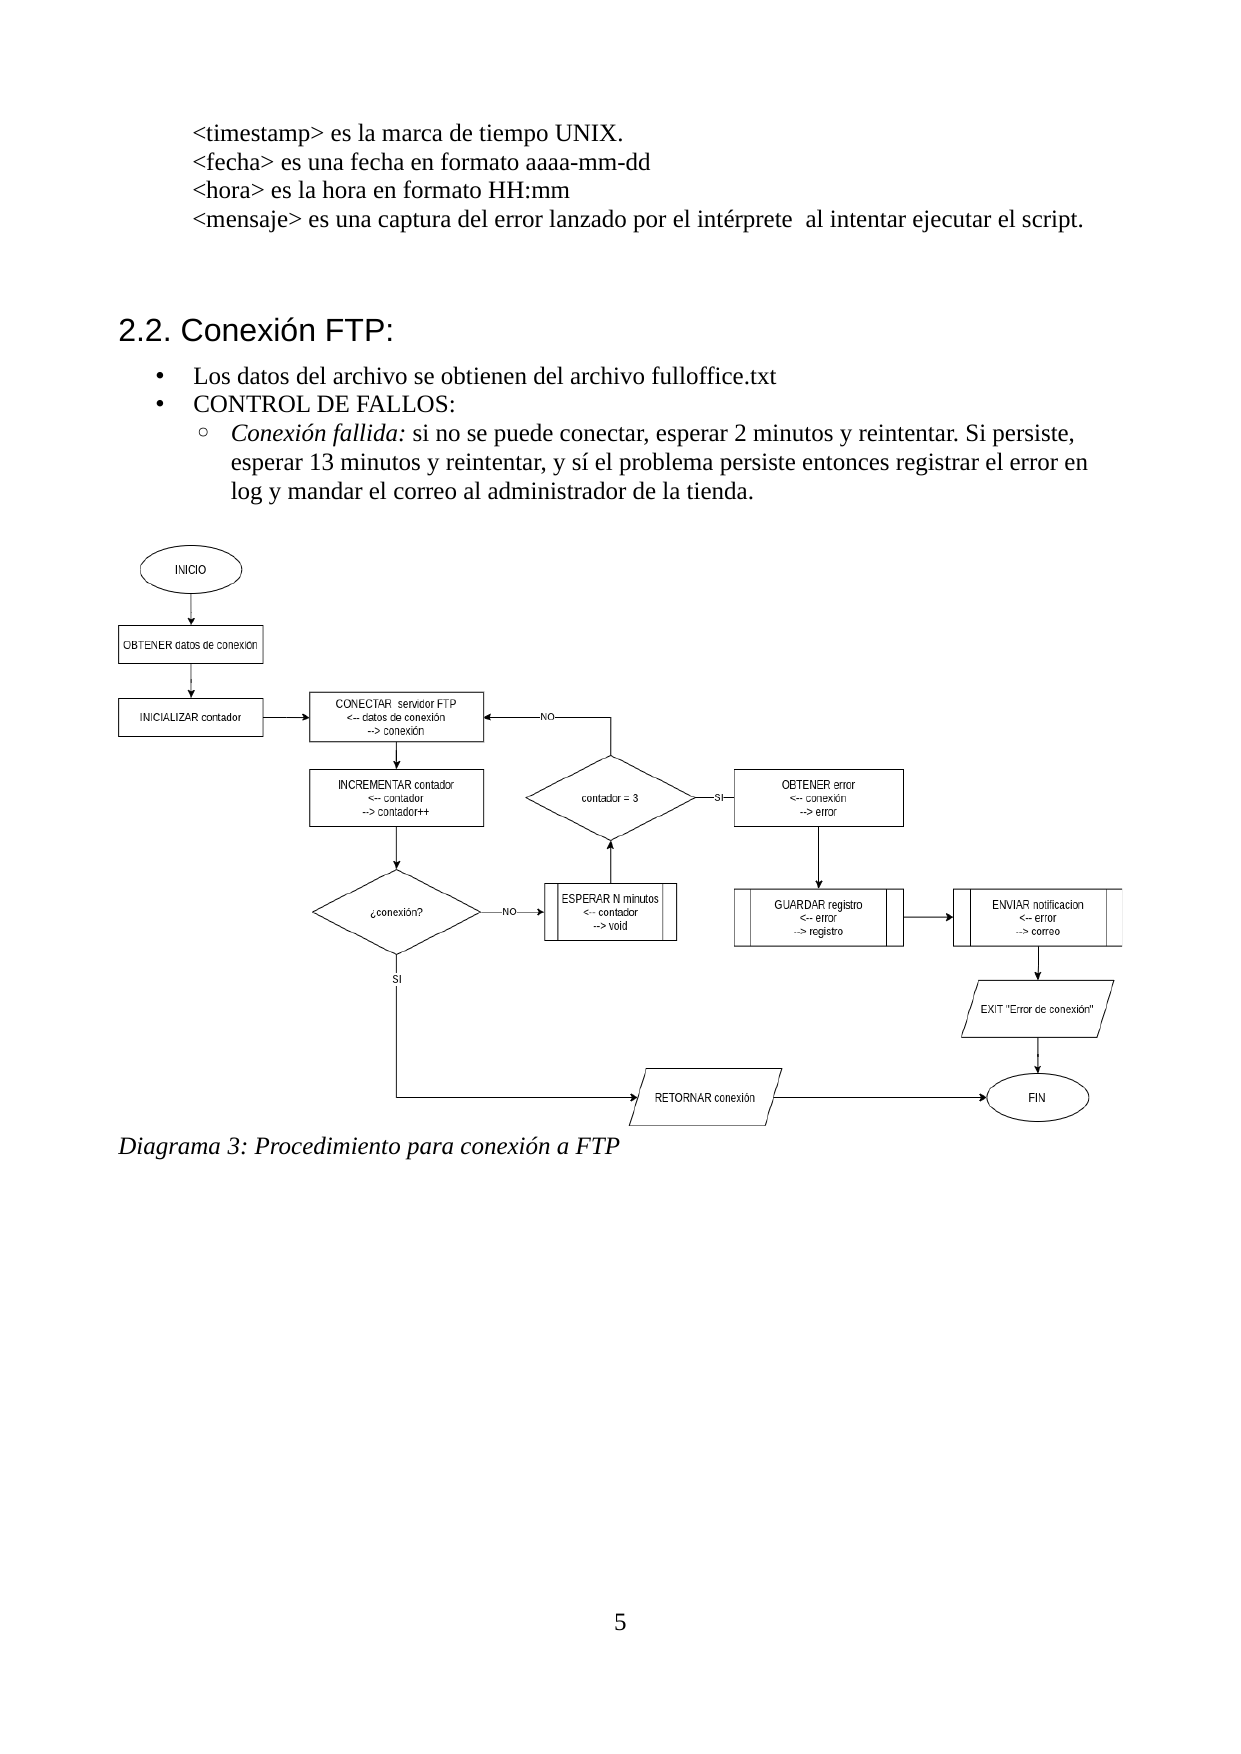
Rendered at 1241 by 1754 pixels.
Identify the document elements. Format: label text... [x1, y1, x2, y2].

text <mensaje> es una captura del error lanzado por el intérprete al intentar ejecutar el script. [192, 204, 1122, 233]
text <hora> es la hora en formato HH:mm [192, 176, 1122, 204]
list CONTROL DE FALLOS: [156, 389, 1122, 418]
text <fecha> es una fecha en formato aaaa-mm-dd [118, 147, 1122, 176]
text Diagrama 3: Procedimiento para conexión a FTP [118, 1126, 1122, 1159]
list Conexión fallida: si no se puede conectar, esperar 2 minutos y reintentar. Si persiste, esperar 13 minutos y reintentar, y sí el problema persiste entonces registrar el error en log y mandar el correo al administrador de la tienda. [193, 418, 1122, 504]
text <timestamp> es la marca de tiempo UNIX. [118, 118, 1122, 147]
picture [118, 545, 1123, 1126]
list Los datos del archivo se obtienen del archivo fulloffice.txt [156, 361, 1122, 389]
subtitle 2.2. Conexión FTP: [118, 311, 1122, 348]
